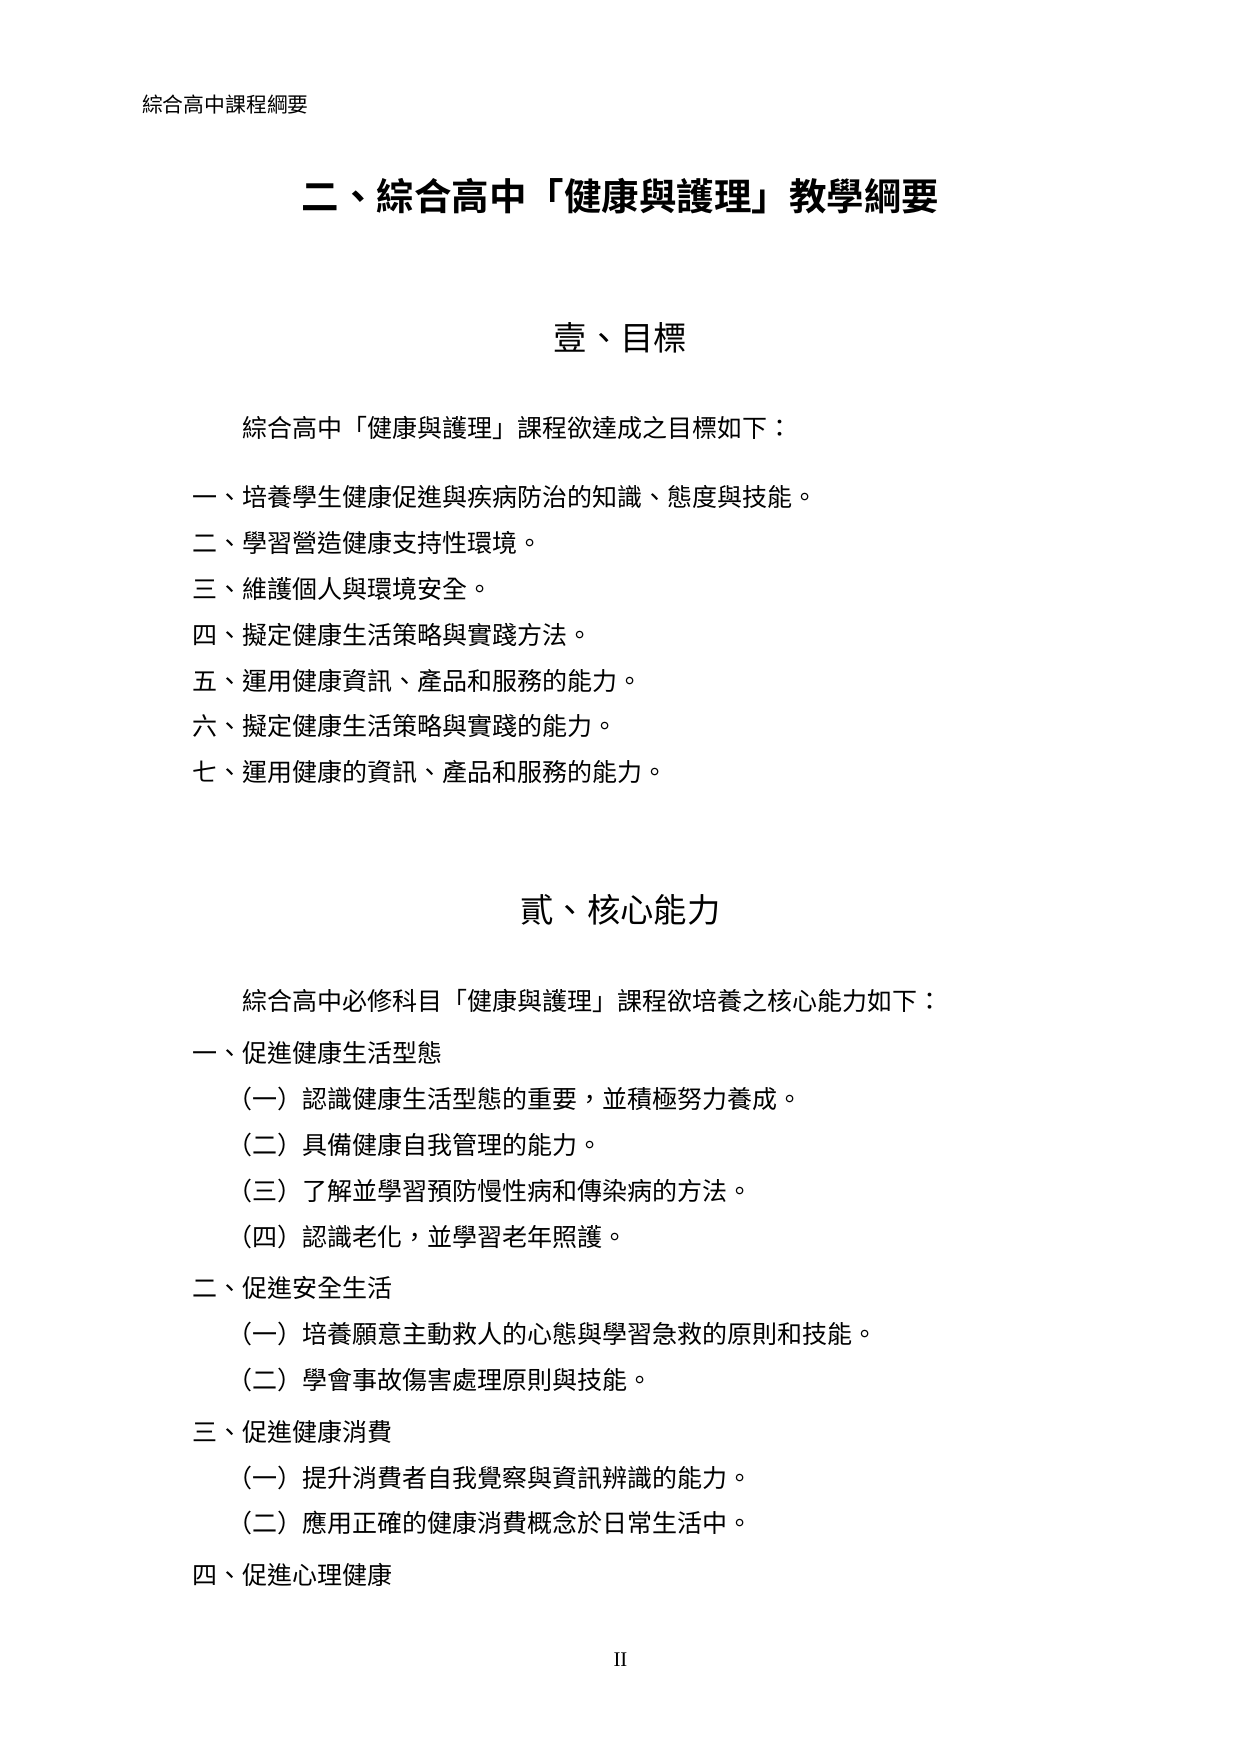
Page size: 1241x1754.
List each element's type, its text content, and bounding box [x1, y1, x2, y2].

text （四）認識老化，並學習老年照護。 [227, 1212, 1098, 1258]
text 五、運用健康資訊、產品和服務的能力。 [192, 656, 1098, 702]
text 二、學習營造健康支持性環境。 [192, 519, 1098, 564]
text 一、促進健康生活型態 [192, 1029, 1098, 1075]
text 四、擬定健康生活策略與實踐方法。 [192, 610, 1098, 656]
text 七、運用健康的資訊、產品和服務的能力。 [192, 748, 1098, 794]
text （二）學會事故傷害處理原則與技能。 [227, 1356, 1098, 1401]
text （二）應用正確的健康消費概念於日常生活中。 [227, 1499, 1098, 1545]
text 四、促進心理健康 [192, 1551, 1098, 1597]
text （二）具備健康自我管理的能力。 [227, 1121, 1098, 1166]
text 六、擬定健康生活策略與實踐的能力。 [192, 702, 1098, 748]
text （一）培養願意主動救人的心態與學習急救的原則和技能。 [227, 1310, 1098, 1356]
text 綜合高中「健康與護理」課程欲達成之目標如下： [192, 404, 1098, 450]
text （三）了解並學習預防慢性病和傳染病的方法。 [227, 1166, 1098, 1212]
text 三、維護個人與環境安全。 [192, 564, 1098, 610]
text 貳、核心能力 [142, 862, 1098, 954]
text 二、綜合高中「健康與護理」教學綱要 [142, 167, 1098, 221]
text （一）提升消費者自我覺察與資訊辨識的能力。 [227, 1453, 1098, 1499]
text 綜合高中必修科目「健康與護理」課程欲培養之核心能力如下： [192, 977, 1098, 1023]
text 一、培養學生健康促進與疾病防治的知識、態度與技能。 [192, 473, 1098, 519]
text 壹、目標 [142, 289, 1098, 381]
text （一）認識健康生活型態的重要，並積極努力養成。 [227, 1075, 1098, 1121]
text 二、促進安全生活 [192, 1264, 1098, 1310]
text 三、促進健康消費 [192, 1407, 1098, 1453]
